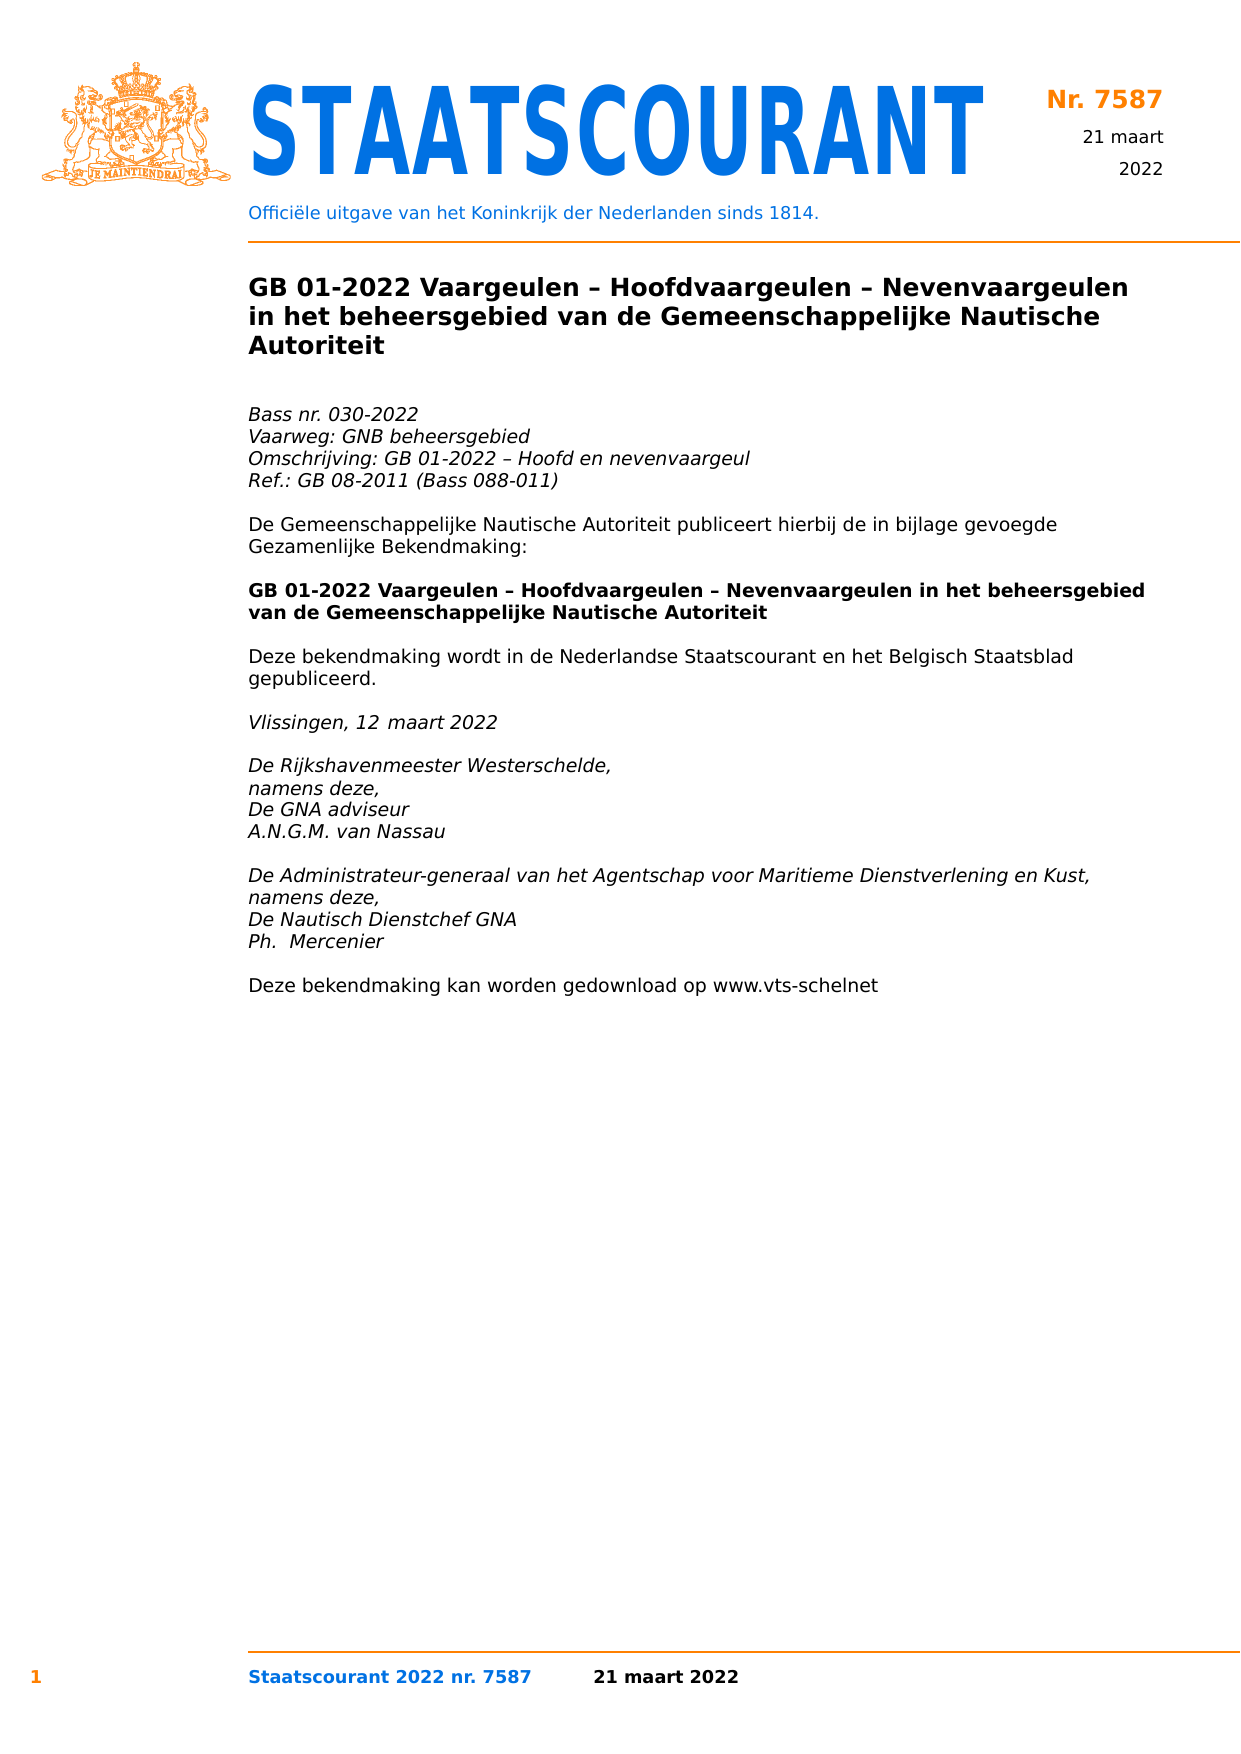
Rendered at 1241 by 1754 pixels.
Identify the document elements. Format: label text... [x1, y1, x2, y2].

table_cell 21 maart [998, 121, 1240, 153]
text Vaarweg: GNB beheersgebied [248, 426, 1163, 448]
table_header STAATSCOURANT [248, 62, 998, 203]
table_cell Officiële uitgave van het Koninkrijk der Nederlanden sinds 1814. [248, 203, 1240, 241]
text De Administrateur-generaal van het Agentschap voor Maritieme Dienstverlening en Kust, namens deze, De Nautisch Dienstchef GNA Ph. Mercenier [248, 865, 1163, 953]
subtitle GB 01-2022 Vaargeulen – Hoofdvaargeulen – Nevenvaargeulen in het beheersgebied van de Gemeenschappelijke Nautische Autoriteit [248, 273, 1163, 361]
text Omschrijving: GB 01-2022 – Hoofd en nevenvaargeul [248, 448, 1163, 470]
table_cell 2022 [998, 153, 1240, 203]
text Bass nr. 030-2022 [248, 404, 1163, 426]
text Deze bekendmaking kan worden gedownload op www.vts-schelnet [248, 975, 1163, 997]
text De Gemeenschappelijke Nautische Autoriteit publiceert hierbij de in bijlage gevoegde Gezamenlijke Bekendmaking: [248, 514, 1163, 558]
table_header [25, 62, 248, 241]
text De Rijkshavenmeester Westerschelde, namens deze, De GNA adviseur A.N.G.M. van Nassau [248, 755, 1163, 843]
text GB 01-2022 Vaargeulen – Hoofdvaargeulen – Nevenvaargeulen in het beheersgebied van de Gemeenschappelijke Nautische Autoriteit [248, 580, 1163, 624]
table_header Nr. 7587 [998, 62, 1240, 121]
text Deze bekendmaking wordt in de Nederlandse Staatscourant en het Belgisch Staatsblad gepubliceerd. [248, 646, 1163, 690]
text Ref.: GB 08-2011 (Bass 088-011) [248, 470, 1163, 492]
text Vlissingen, 12 maart 2022 [248, 712, 1163, 733]
picture [41, 62, 231, 186]
